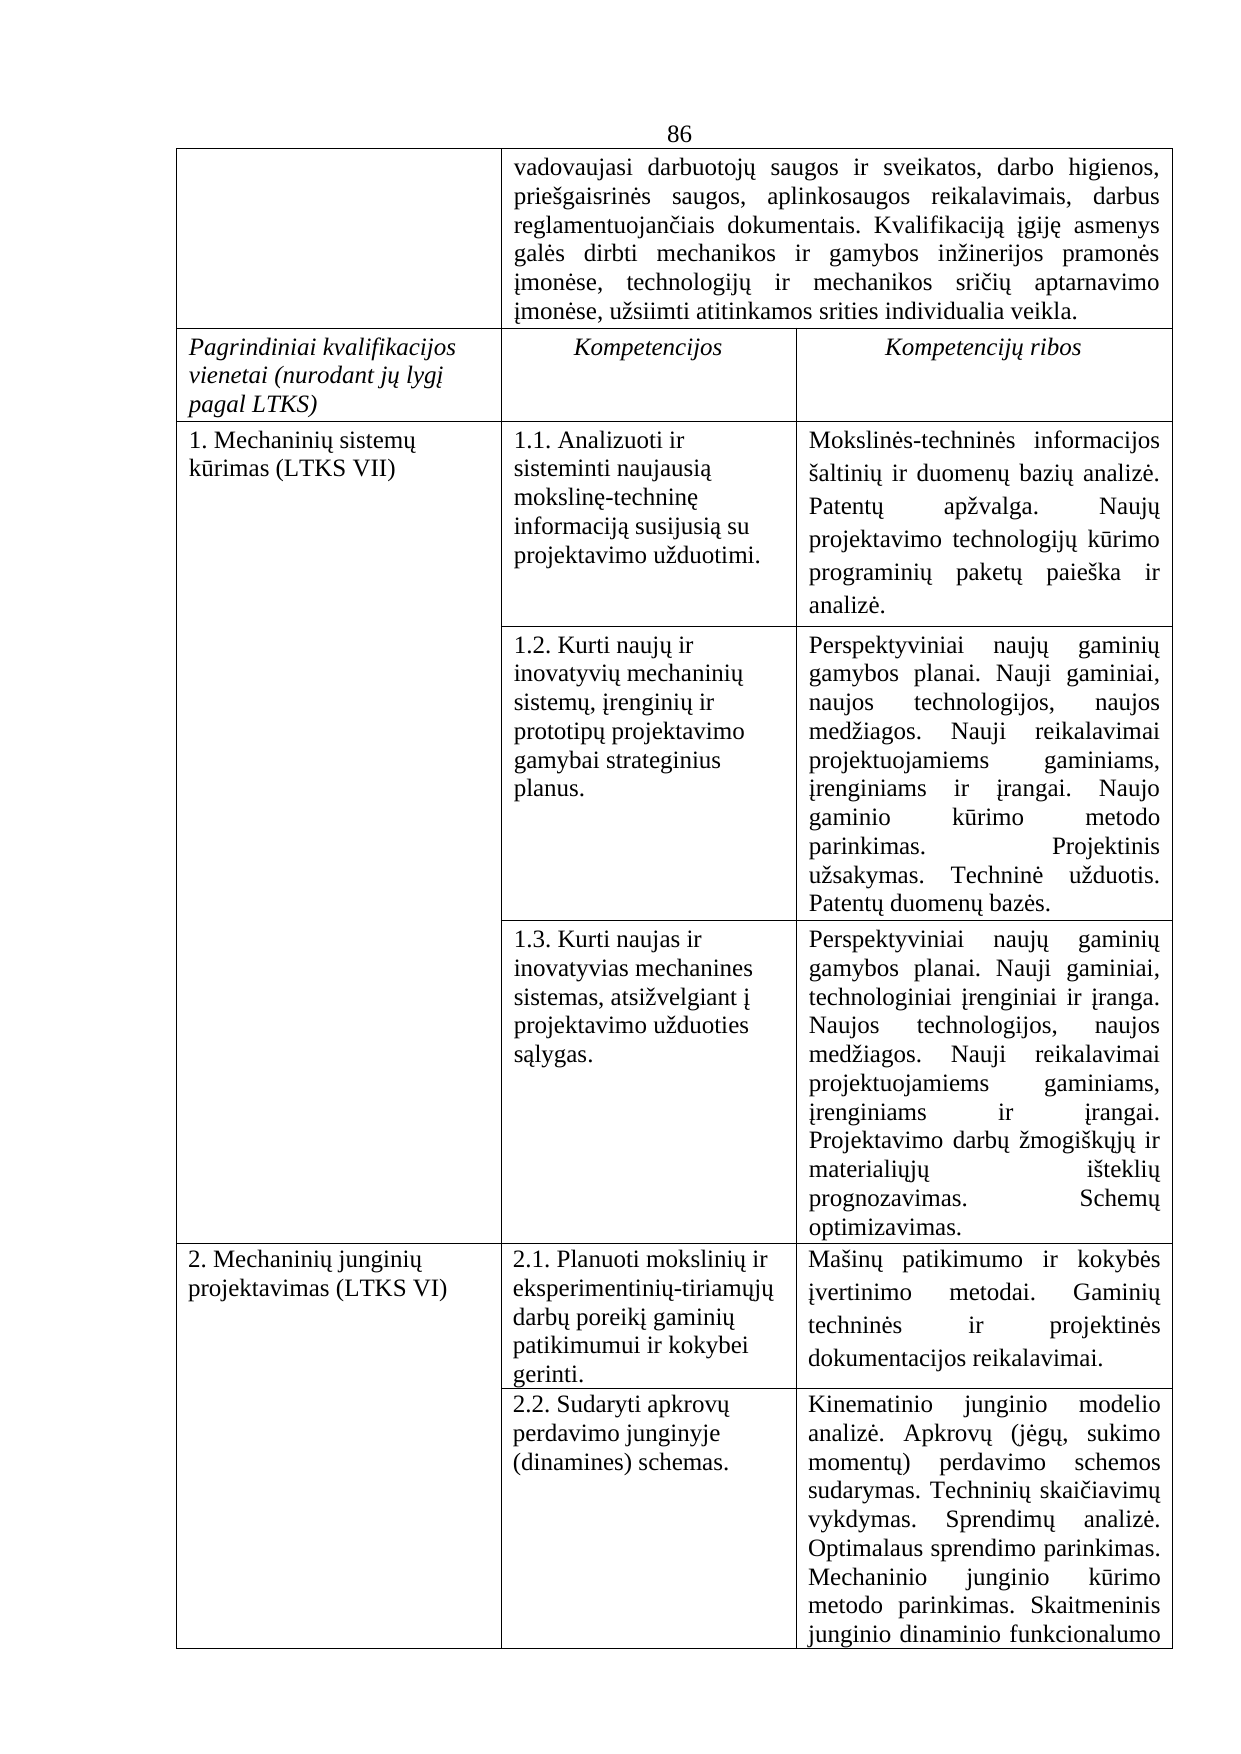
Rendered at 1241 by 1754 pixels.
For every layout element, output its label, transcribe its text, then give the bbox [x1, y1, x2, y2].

table_header [177, 149, 501, 328]
table_cell Kinematinio junginio modelio analizė. Apkrovų (jėgų, sukimo momentų) perdavimo schemos sudarymas. Techninių skaičiavimų vykdymas. Sprendimų analizė. Optimalaus sprendimo parinkimas. Mechaninio junginio kūrimo metodo parinkimas. Skaitmeninis junginio dinaminio funkcionalumo [797, 1389, 1172, 1648]
table_cell Kompetencijų ribos [797, 329, 1172, 421]
table_cell 1.2. Kurti naujų ir inovatyvių mechaninių sistemų, įrenginių ir prototipų projektavimo gamybai strateginius planus. [502, 627, 796, 920]
table_cell 2. Mechaninių junginių projektavimas (LTKS VI) [177, 1244, 501, 1648]
table_cell Perspektyviniai naujų gaminių gamybos planai. Nauji gaminiai, technologiniai įrenginiai ir įranga. Naujos technologijos, naujos medžiagos. Nauji reikalavimai projektuojamiems gaminiams, įrenginiams ir įrangai. Projektavimo darbų žmogiškųjų ir materialiųjų išteklių prognozavimas. Schemų optimizavimas. [797, 921, 1172, 1243]
table_cell Kompetencijos [502, 329, 796, 421]
table_cell 1.1. Analizuoti ir sisteminti naujausią mokslinę-techninę informaciją susijusią su projektavimo užduotimi. [502, 422, 796, 626]
table_cell Perspektyviniai naujų gaminių gamybos planai. Nauji gaminiai, naujos technologijos, naujos medžiagos. Nauji reikalavimai projektuojamiems gaminiams, įrenginiams ir įrangai. Naujo gaminio kūrimo metodo parinkimas. Projektinis užsakymas. Techninė užduotis. Patentų duomenų bazės. [797, 627, 1172, 920]
table_header vadovaujasi darbuotojų saugos ir sveikatos, darbo higienos, priešgaisrinės saugos, aplinkosaugos reikalavimais, darbus reglamentuojančiais dokumentais. Kvalifikaciją įgiję asmenys galės dirbti mechanikos ir gamybos inžinerijos pramonės įmonėse, technologijų ir mechanikos sričių aptarnavimo įmonėse, užsiimti atitinkamos srities individualia veikla. [502, 149, 1172, 328]
table_cell 2.1. Planuoti mokslinių ir eksperimentinių-tiriamųjų darbų poreikį gaminių patikimumui ir kokybei gerinti. [502, 1244, 796, 1388]
table_cell 1. Mechaninių sistemų kūrimas (LTKS VII) [177, 422, 501, 1243]
table_cell Pagrindiniai kvalifikacijos vienetai (nurodant jų lygį pagal LTKS) [177, 329, 501, 421]
table_cell 2.2. Sudaryti apkrovų perdavimo junginyje (dinamines) schemas. [502, 1389, 796, 1648]
table_cell 1.3. Kurti naujas ir inovatyvias mechanines sistemas, atsižvelgiant į projektavimo užduoties sąlygas. [502, 921, 796, 1243]
table_cell Mašinų patikimumo ir kokybės įvertinimo metodai. Gaminių techninės ir projektinės dokumentacijos reikalavimai. [797, 1244, 1172, 1388]
table_cell Mokslinės-techninės informacijos šaltinių ir duomenų bazių analizė. Patentų apžvalga. Naujų projektavimo technologijų kūrimo programinių paketų paieška ir analizė. [797, 422, 1172, 626]
